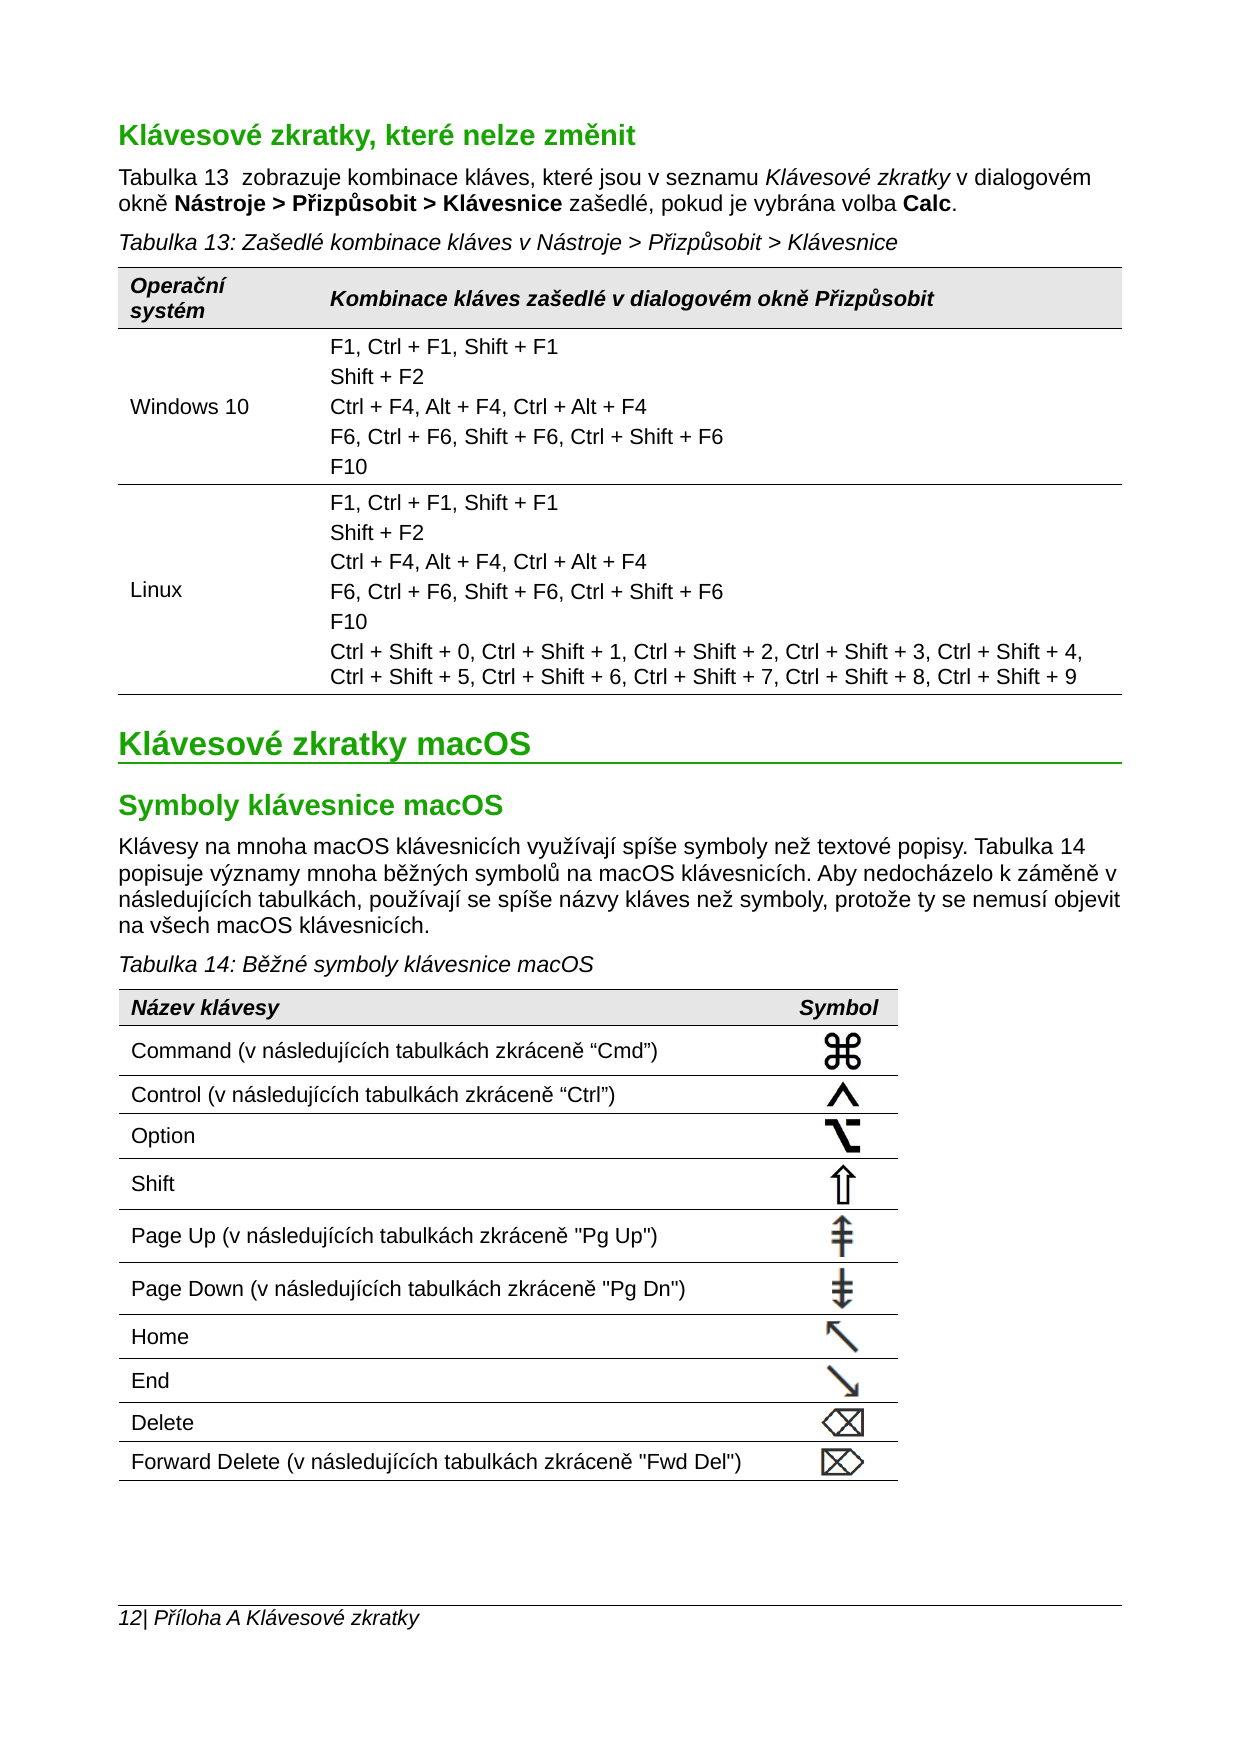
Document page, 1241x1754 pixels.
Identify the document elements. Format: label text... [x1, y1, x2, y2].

table_header Operační systém [118, 268, 318, 328]
table_cell Home [119, 1315, 787, 1358]
text Klávesy na mnoha macOS klávesnicích využívají spíše symboly než textové popisy. Tabulka 14 popisuje významy mnoha běžných symbolů na macOS klávesnicích. Aby nedocházelo k záměně v následujících tabulkách, používají se spíše názvy kláves než symboly, protože ty se nemusí objevit na všech macOS klávesnicích. [118, 833, 1122, 938]
text Tabulka 13 zobrazuje kombinace kláves, které jsou v seznamu Klávesové zkratky v dialogovém okně Nástroje > Přizpůsobit > Klávesnice zašedlé, pokud je vybrána volba Calc. [118, 163, 1122, 216]
table_cell Control (v následujících tabulkách zkráceně “Ctrl”) [119, 1076, 787, 1112]
table_cell Delete [119, 1403, 787, 1441]
picture [824, 1118, 861, 1153]
table_cell [787, 1210, 898, 1262]
table_header Kombinace kláves zašedlé v dialogovém okně Přizpůsobit [318, 268, 1122, 328]
table_cell [787, 1159, 898, 1209]
table_cell [787, 1442, 898, 1480]
picture [825, 1320, 860, 1354]
picture [829, 1163, 857, 1205]
table_cell [787, 1315, 898, 1358]
picture [823, 1031, 862, 1071]
table_cell Forward Delete (v následujících tabulkách zkráceně "Fwd Del") [119, 1442, 787, 1480]
subtitle Klávesové zkratky, které nelze změnit [118, 118, 1122, 152]
picture [830, 1215, 855, 1257]
picture [825, 1080, 860, 1108]
table_cell [787, 1114, 898, 1158]
table_cell [787, 1026, 898, 1075]
table_cell Linux [118, 485, 318, 694]
table_cell [787, 1263, 898, 1314]
table_cell F1, Ctrl + F1, Shift + F1 Shift + F2 Ctrl + F4, Alt + F4, Ctrl + Alt + F4 F6, Ctrl + F6, Shift + F6, Ctrl + Shift + F6 F10 [318, 329, 1122, 483]
table_cell Page Down (v následujících tabulkách zkráceně "Pg Dn") [119, 1263, 787, 1314]
table_cell [787, 1076, 898, 1112]
picture [820, 1407, 865, 1437]
table_cell Page Up (v následujících tabulkách zkráceně "Pg Up") [119, 1210, 787, 1262]
table_header Symbol [787, 990, 898, 1025]
table_cell [787, 1403, 898, 1441]
picture [820, 1447, 865, 1476]
subtitle Klávesové zkratky macOS [118, 724, 1122, 762]
table_cell Option [119, 1114, 787, 1158]
table_cell End [119, 1359, 787, 1402]
table_cell Shift [119, 1159, 787, 1209]
text Tabulka 14: Běžné symboly klávesnice macOS [118, 951, 1122, 977]
table_header Název klávesy [119, 990, 787, 1025]
table_cell [787, 1359, 898, 1402]
text Tabulka 13: Zašedlé kombinace kláves v Nástroje > Přizpůsobit > Klávesnice [118, 229, 1122, 255]
subtitle Symboly klávesnice macOS [118, 788, 1122, 821]
table_cell Command (v následujících tabulkách zkráceně “Cmd”) [119, 1026, 787, 1075]
picture [825, 1364, 860, 1398]
picture [832, 1267, 853, 1310]
table_cell Windows 10 [118, 329, 318, 483]
table_cell F1, Ctrl + F1, Shift + F1 Shift + F2 Ctrl + F4, Alt + F4, Ctrl + Alt + F4 F6, Ctrl + F6, Shift + F6, Ctrl + Shift + F6 F10 Ctrl + Shift + 0, Ctrl + Shift + 1, Ctrl + Shift + 2, Ctrl + Shift + 3, Ctrl + Shift + 4, Ctrl + Shift + 5, Ctrl + Shift + 6, Ctrl + Shift + 7, Ctrl + Shift + 8, Ctrl + Shift + 9 [318, 485, 1122, 694]
